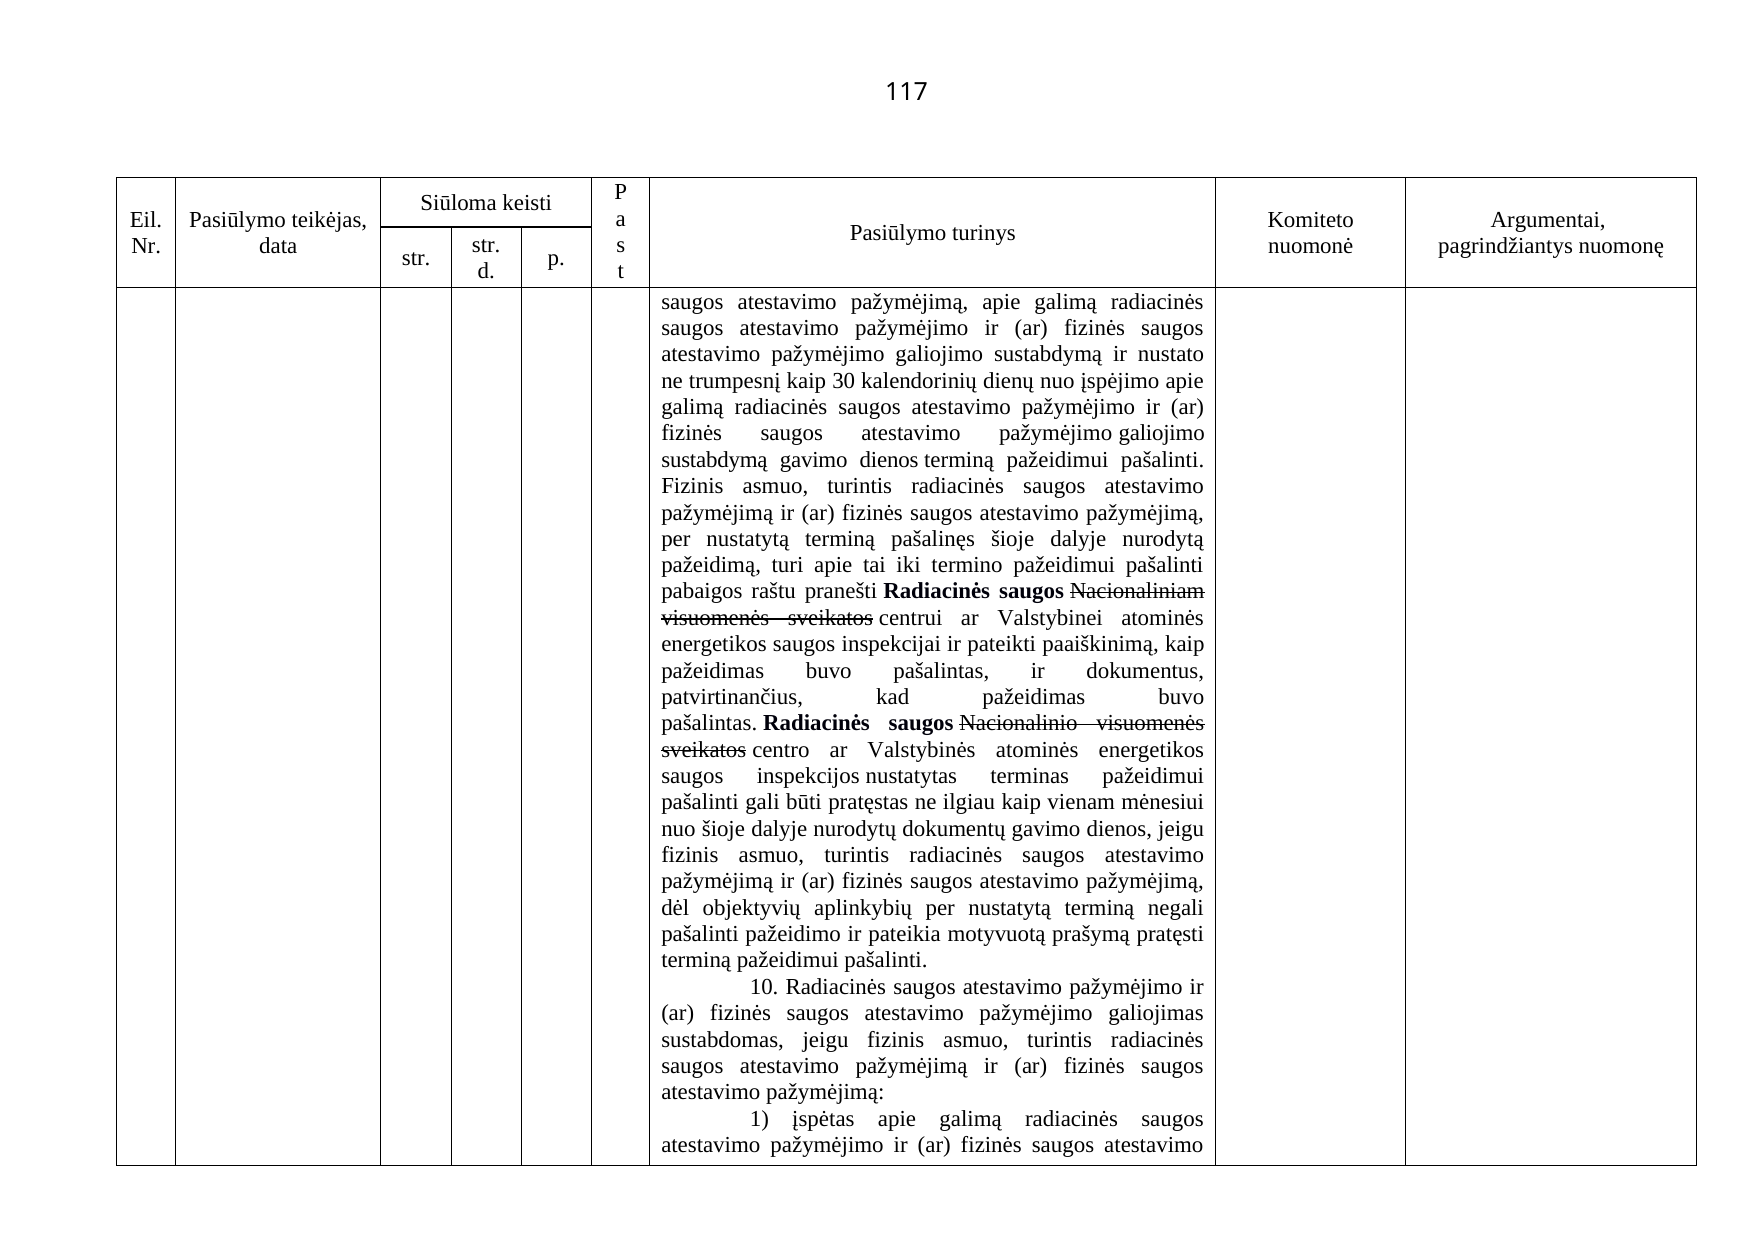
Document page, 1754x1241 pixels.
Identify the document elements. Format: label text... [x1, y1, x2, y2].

table_header Siūloma keisti [381, 178, 591, 226]
table_cell [1406, 288, 1696, 1165]
table_cell [522, 288, 591, 1165]
table_header Komiteto nuomonė [1216, 178, 1405, 287]
table_cell p. [522, 228, 591, 287]
table_cell [452, 288, 521, 1165]
table_header Eil. Nr. [117, 178, 175, 287]
table_cell [117, 288, 175, 1165]
table_cell [592, 288, 649, 1165]
table_cell [176, 288, 380, 1165]
table_cell [1216, 288, 1405, 1165]
table_cell str. d. [452, 228, 521, 287]
table_cell [381, 288, 451, 1165]
table_cell saugos atestavimo pažymėjimą, apie galimą radiacinės saugos atestavimo pažymėjimo ir (ar) fizinės saugos atestavimo pažymėjimo galiojimo sustabdymą ir nustato ne trumpesnį kaip 30 kalendorinių dienų nuo įspėjimo apie galimą radiacinės saugos atestavimo pažymėjimo ir (ar) fizinės saugos atestavimo pažymėjimo galiojimo sustabdymą gavimo dienos terminą pažeidimui pašalinti. Fizinis asmuo, turintis radiacinės saugos atestavimo pažymėjimą ir (ar) fizinės saugos atestavimo pažymėjimą, per nustatytą terminą pašalinęs šioje dalyje nurodytą pažeidimą, turi apie tai iki termino pažeidimui pašalinti pabaigos raštu pranešti Radiacinės saugos Nacionaliniam visuomenės sveikatos centrui ar Valstybinei atominės energetikos saugos inspekcijai ir pateikti paaiškinimą, kaip pažeidimas buvo pašalintas, ir dokumentus, patvirtinančius, kad pažeidimas buvo pašalintas. Radiacinės saugos Nacionalinio visuomenės sveikatos centro ar Valstybinės atominės energetikos saugos inspekcijos nustatytas terminas pažeidimui pašalinti gali būti pratęstas ne ilgiau kaip vienam mėnesiui nuo šioje dalyje nurodytų dokumentų gavimo dienos, jeigu fizinis asmuo, turintis radiacinės saugos atestavimo pažymėjimą ir (ar) fizinės saugos atestavimo pažymėjimą, dėl objektyvių aplinkybių per nustatytą terminą negali pašalinti pažeidimo ir pateikia motyvuotą prašymą pratęsti terminą pažeidimui pašalinti. 10. Radiacinės saugos atestavimo pažymėjimo ir (ar) fizinės saugos atestavimo pažymėjimo galiojimas sustabdomas, jeigu fizinis asmuo, turintis radiacinės saugos atestavimo pažymėjimą ir (ar) fizinės saugos atestavimo pažymėjimą: 1) įspėtas apie galimą radiacinės saugos atestavimo pažymėjimo ir (ar) fizinės saugos atestavimo [650, 288, 1215, 1165]
table_header Pastabos [592, 178, 649, 287]
table_header Pasiūlymo turinys [650, 178, 1215, 287]
table_cell str. [381, 228, 451, 287]
table_header Argumentai, pagrindžiantys nuomonę [1406, 178, 1696, 287]
table_header Pasiūlymo teikėjas, data [176, 178, 380, 287]
